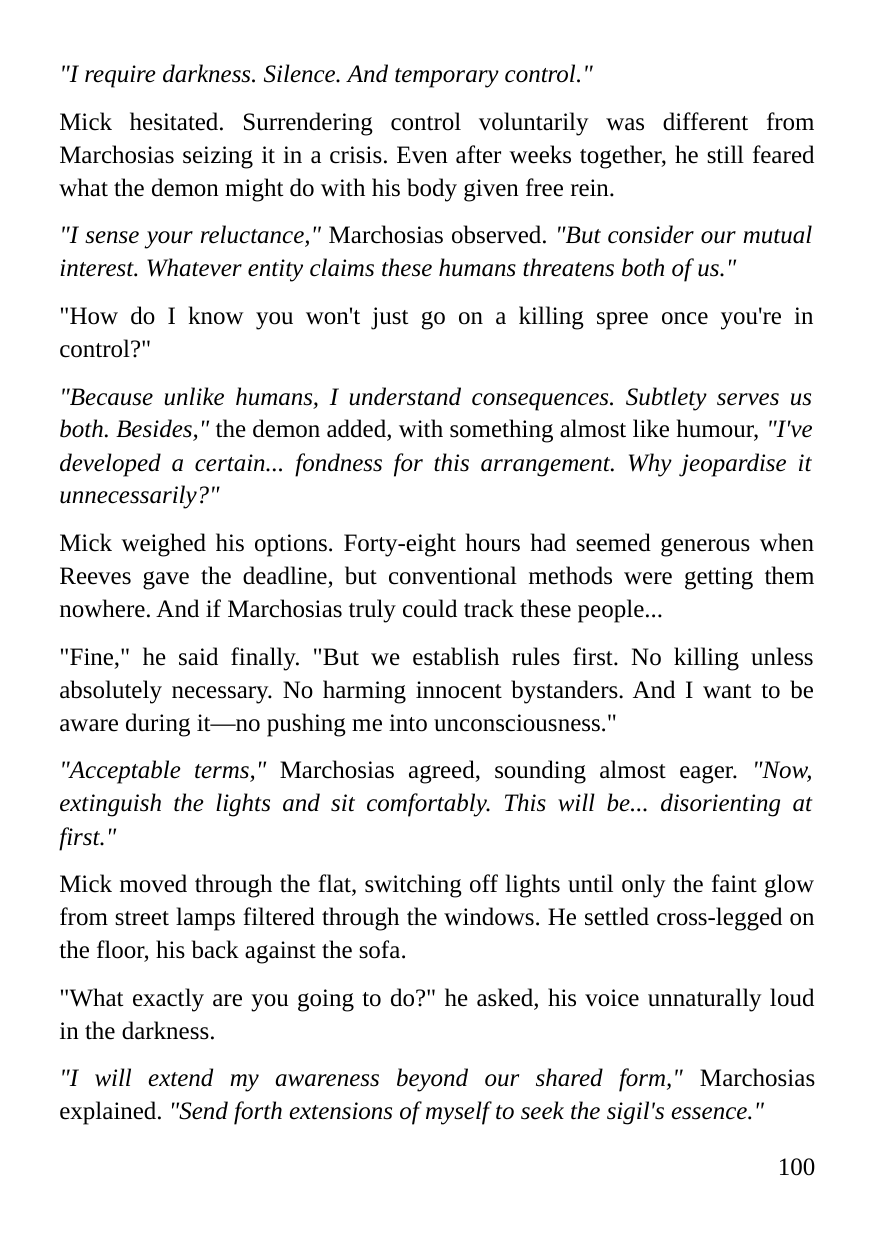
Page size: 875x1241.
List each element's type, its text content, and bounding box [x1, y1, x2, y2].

text Mick weighed his options. Forty-eight hours had seemed generous when Reeves gave the deadline, but conventional methods were getting them nowhere. And if Marchosias truly could track these people... [59, 528, 815, 623]
text "What exactly are you going to do?" he asked, his voice unnaturally loud in the darkness. [59, 983, 815, 1044]
text "Acceptable terms," Marchosias agreed, sounding almost eager. "Now, extinguish the lights and sit comfortably. This will be... disorienting at first." [59, 756, 815, 850]
text Mick moved through the flat, switching off lights until only the faint glow from street lamps filtered through the windows. He settled cross-legged on the floor, his back against the sofa. [59, 869, 815, 964]
text "Fine," he said finally. "But we establish rules first. No killing unless absolutely necessary. No harming innocent bystanders. And I want to be aware during it—no pushing me into unconsciousness." [59, 642, 815, 737]
text "I sense your reluctance," Marchosias observed. "But consider our mutual interest. Whatever entity claims these humans threatens both of us." [59, 220, 815, 282]
text "Because unlike humans, I understand consequences. Subtlety serves us both. Besides," the demon added, with something almost like humour, "I've developed a certain... fondness for this arrangement. Why jeopardise it unnecessarily?" [59, 382, 815, 509]
text "I require darkness. Silence. And temporary control." [59, 59, 815, 88]
text "How do I know you won't just go on a killing spree once you're in control?" [59, 301, 815, 363]
text "I will extend my awareness beyond our shared form," Marchosias explained. "Send forth extensions of myself to seek the sigil's essence." [59, 1063, 815, 1125]
text Mick hesitated. Surrendering control voluntarily was different from Marchosias seizing it in a crisis. Even after weeks together, he still feared what the demon might do with his body given free rein. [59, 107, 815, 201]
